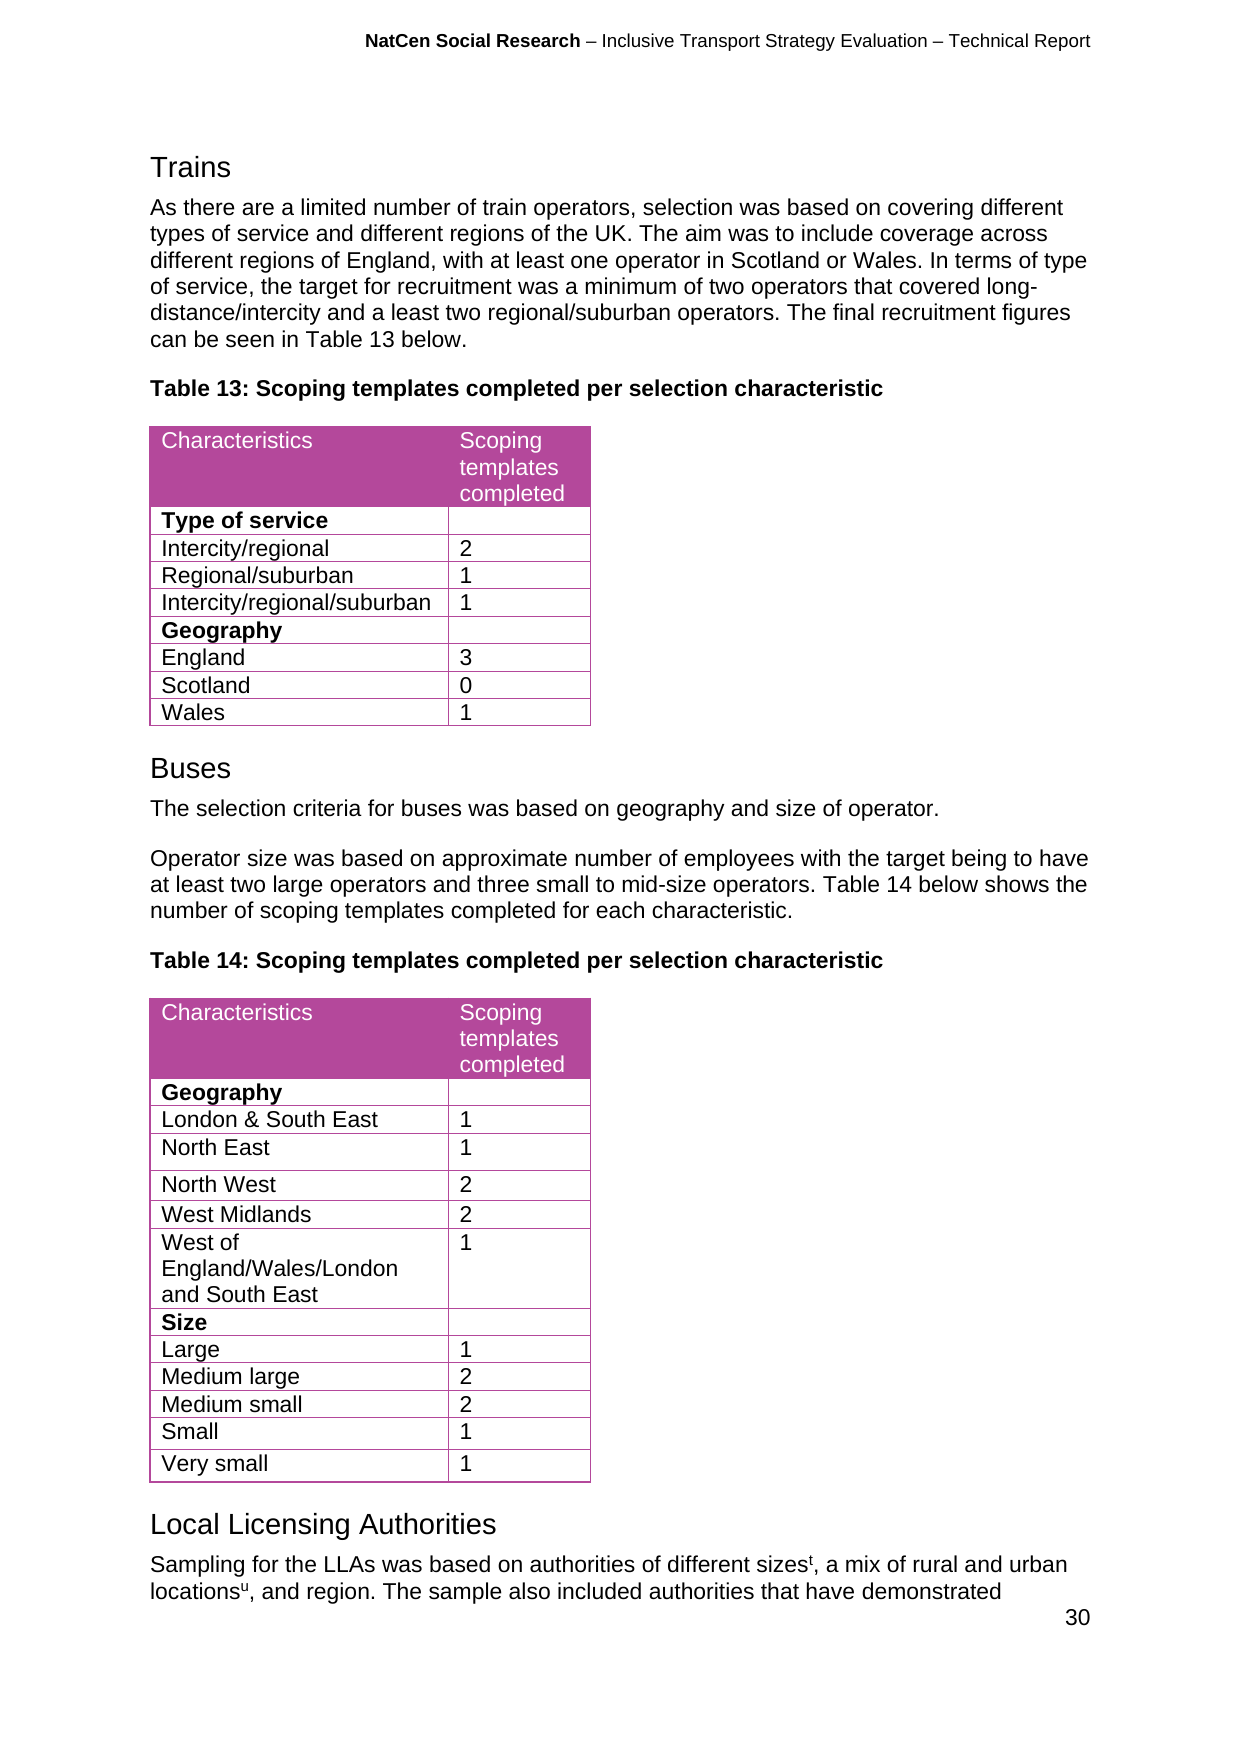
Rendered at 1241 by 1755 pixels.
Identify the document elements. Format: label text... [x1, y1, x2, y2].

table_cell 2 [449, 1201, 590, 1227]
table_cell 2 [449, 1363, 590, 1390]
subtitle Local Licensing Authorities [150, 1507, 1090, 1541]
table_cell West Midlands [151, 1201, 448, 1227]
table_cell Medium large [151, 1363, 448, 1390]
table_cell [449, 1079, 590, 1105]
table_header Scoping templates completed [449, 999, 590, 1078]
table_cell [449, 507, 590, 533]
text Table 13: Scoping templates completed per selection characteristic [150, 375, 1090, 401]
table_cell 1 [449, 1336, 590, 1362]
table_cell North West [151, 1171, 448, 1200]
text The selection criteria for buses was based on geography and size of operator. [150, 795, 1090, 822]
table_cell Geography [151, 617, 448, 643]
table_cell Intercity/regional/suburban [151, 589, 448, 616]
table_cell 2 [449, 1171, 590, 1200]
table_cell North East [151, 1134, 448, 1169]
table_cell 1 [449, 1229, 590, 1307]
table_cell Intercity/regional [151, 535, 448, 561]
table_cell Regional/suburban [151, 562, 448, 588]
table_cell [449, 1309, 590, 1335]
text Operator size was based on approximate number of employees with the target being to have at least two large operators and three small to mid-size operators. Table 14 below shows the number of scoping templates completed for each characteristic. [150, 844, 1090, 924]
subtitle Trains [150, 150, 1090, 183]
table_cell 1 [449, 699, 590, 725]
table_cell Geography [151, 1079, 448, 1105]
table_cell Type of service [151, 507, 448, 533]
text Sampling for the LLAs was based on authorities of different sizes, a mix of rural and urban locations, and region. The sample also included authorities that have demonstrated [150, 1551, 1090, 1604]
table_cell Medium small [151, 1391, 448, 1417]
table_cell West of England/Wales/London and South East [151, 1229, 448, 1307]
table_cell Wales [151, 699, 448, 725]
table_header Characteristics [151, 427, 448, 506]
text Table 14: Scoping templates completed per selection characteristic [150, 947, 1090, 973]
table_cell [449, 617, 590, 643]
table_cell 2 [449, 535, 590, 561]
subtitle Buses [150, 751, 1090, 785]
table_header Characteristics [151, 999, 448, 1078]
table_cell 0 [449, 672, 590, 698]
table_cell 1 [449, 1134, 590, 1169]
table_cell Very small [151, 1450, 448, 1481]
table_cell Size [151, 1309, 448, 1335]
table_cell 1 [449, 589, 590, 616]
table_header Scoping templates completed [449, 427, 590, 506]
table_cell Small [151, 1418, 448, 1449]
table_cell England [151, 644, 448, 671]
table_cell Scotland [151, 672, 448, 698]
table_cell 1 [449, 1418, 590, 1449]
table_cell 2 [449, 1391, 590, 1417]
table_cell 1 [449, 1106, 590, 1132]
table_cell 1 [449, 1450, 590, 1481]
table_cell Large [151, 1336, 448, 1362]
text As there are a limited number of train operators, selection was based on covering different types of service and different regions of the UK. The aim was to include coverage across different regions of England, with at least one operator in Scotland or Wales. In terms of type of service, the target for recruitment was a minimum of two operators that covered long-distance/intercity and a least two regional/suburban operators. The final recruitment figures can be seen in Table 13 below. [150, 194, 1090, 352]
table_cell 3 [449, 644, 590, 671]
table_cell 1 [449, 562, 590, 588]
table_cell London & South East [151, 1106, 448, 1132]
